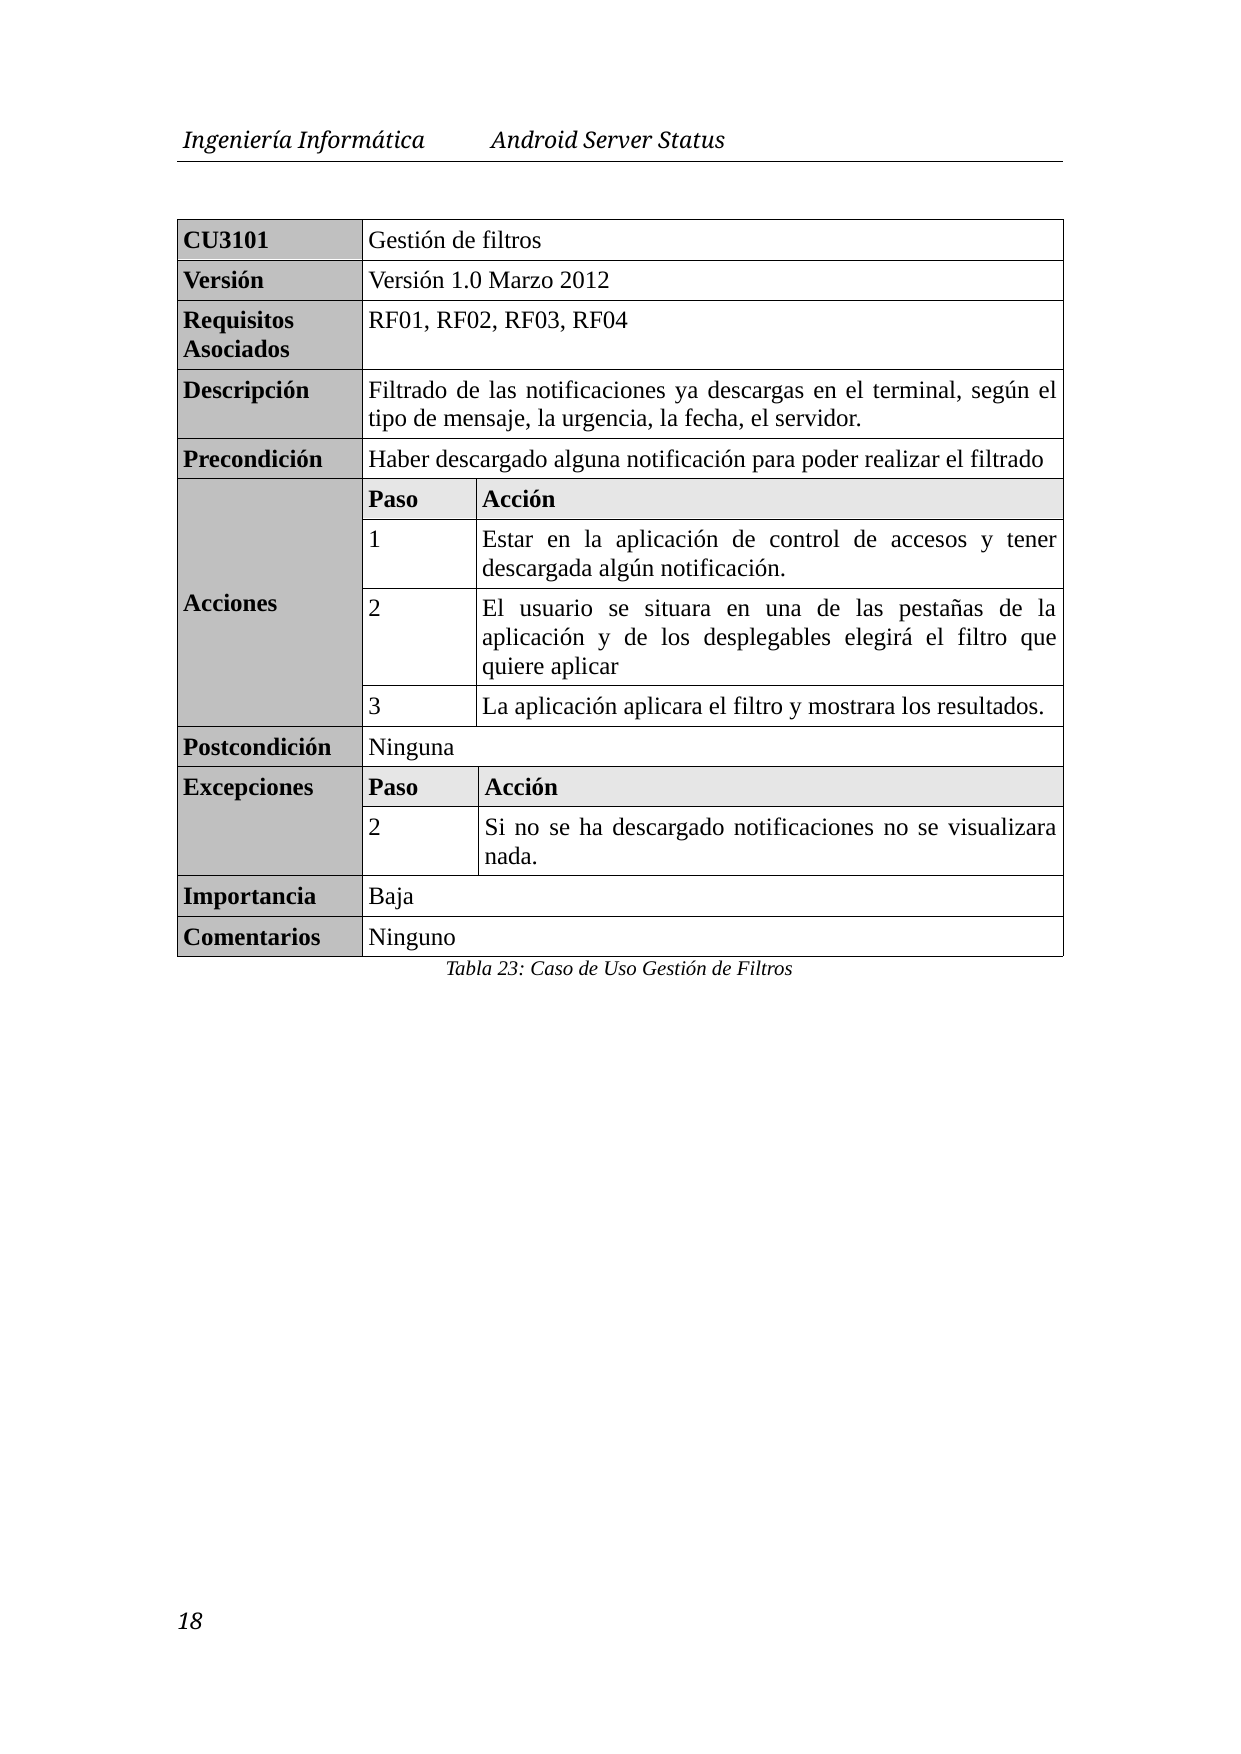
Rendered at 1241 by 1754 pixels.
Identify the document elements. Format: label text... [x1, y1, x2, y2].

table_cell Si no se ha descargado notificaciones no se visualizara nada. [479, 807, 1063, 875]
table_cell Requisitos Asociados [178, 301, 362, 369]
table_cell 1 [363, 520, 476, 588]
table_cell Versión 1.0 Marzo 2012 [363, 261, 1063, 300]
table_cell Importancia [178, 876, 362, 916]
table_cell Estar en la aplicación de control de accesos y tener descargada algún notificación. [477, 520, 1063, 588]
table_cell Descripción [178, 370, 362, 438]
table_cell Acciones [178, 479, 362, 726]
table_cell Filtrado de las notificaciones ya descargas en el terminal, según el tipo de mensaje, la urgencia, la fecha, el servidor. [363, 370, 1063, 438]
table_cell 3 [363, 686, 476, 726]
table_cell Paso [363, 767, 478, 806]
table_cell Comentarios [178, 917, 362, 956]
table_header CU3101 [178, 220, 362, 259]
table_cell Versión [178, 261, 362, 300]
table_cell Haber descargado alguna notificación para poder realizar el filtrado [363, 439, 1063, 478]
table_cell Baja [363, 876, 1063, 916]
table_cell Paso [363, 479, 476, 518]
table_cell Excepciones [178, 767, 362, 875]
table_cell Acción [477, 479, 1063, 518]
table_cell Ninguna [363, 727, 1063, 766]
table_cell RF01, RF02, RF03, RF04 [363, 301, 1063, 369]
table_cell Precondición [178, 439, 362, 478]
table_cell 2 [363, 589, 476, 685]
table_cell Ninguno [363, 917, 1063, 956]
table_cell Postcondición [178, 727, 362, 766]
table_cell El usuario se situara en una de las pestañas de la aplicación y de los desplegables elegirá el filtro que quiere aplicar [477, 589, 1063, 685]
table_cell La aplicación aplicara el filtro y mostrara los resultados. [477, 686, 1063, 726]
table_cell Acción [479, 767, 1063, 806]
table_cell 2 [363, 807, 478, 875]
text Tabla 23: Caso de Uso Gestión de Filtros [177, 957, 1063, 980]
table_header Gestión de filtros [363, 220, 1063, 259]
